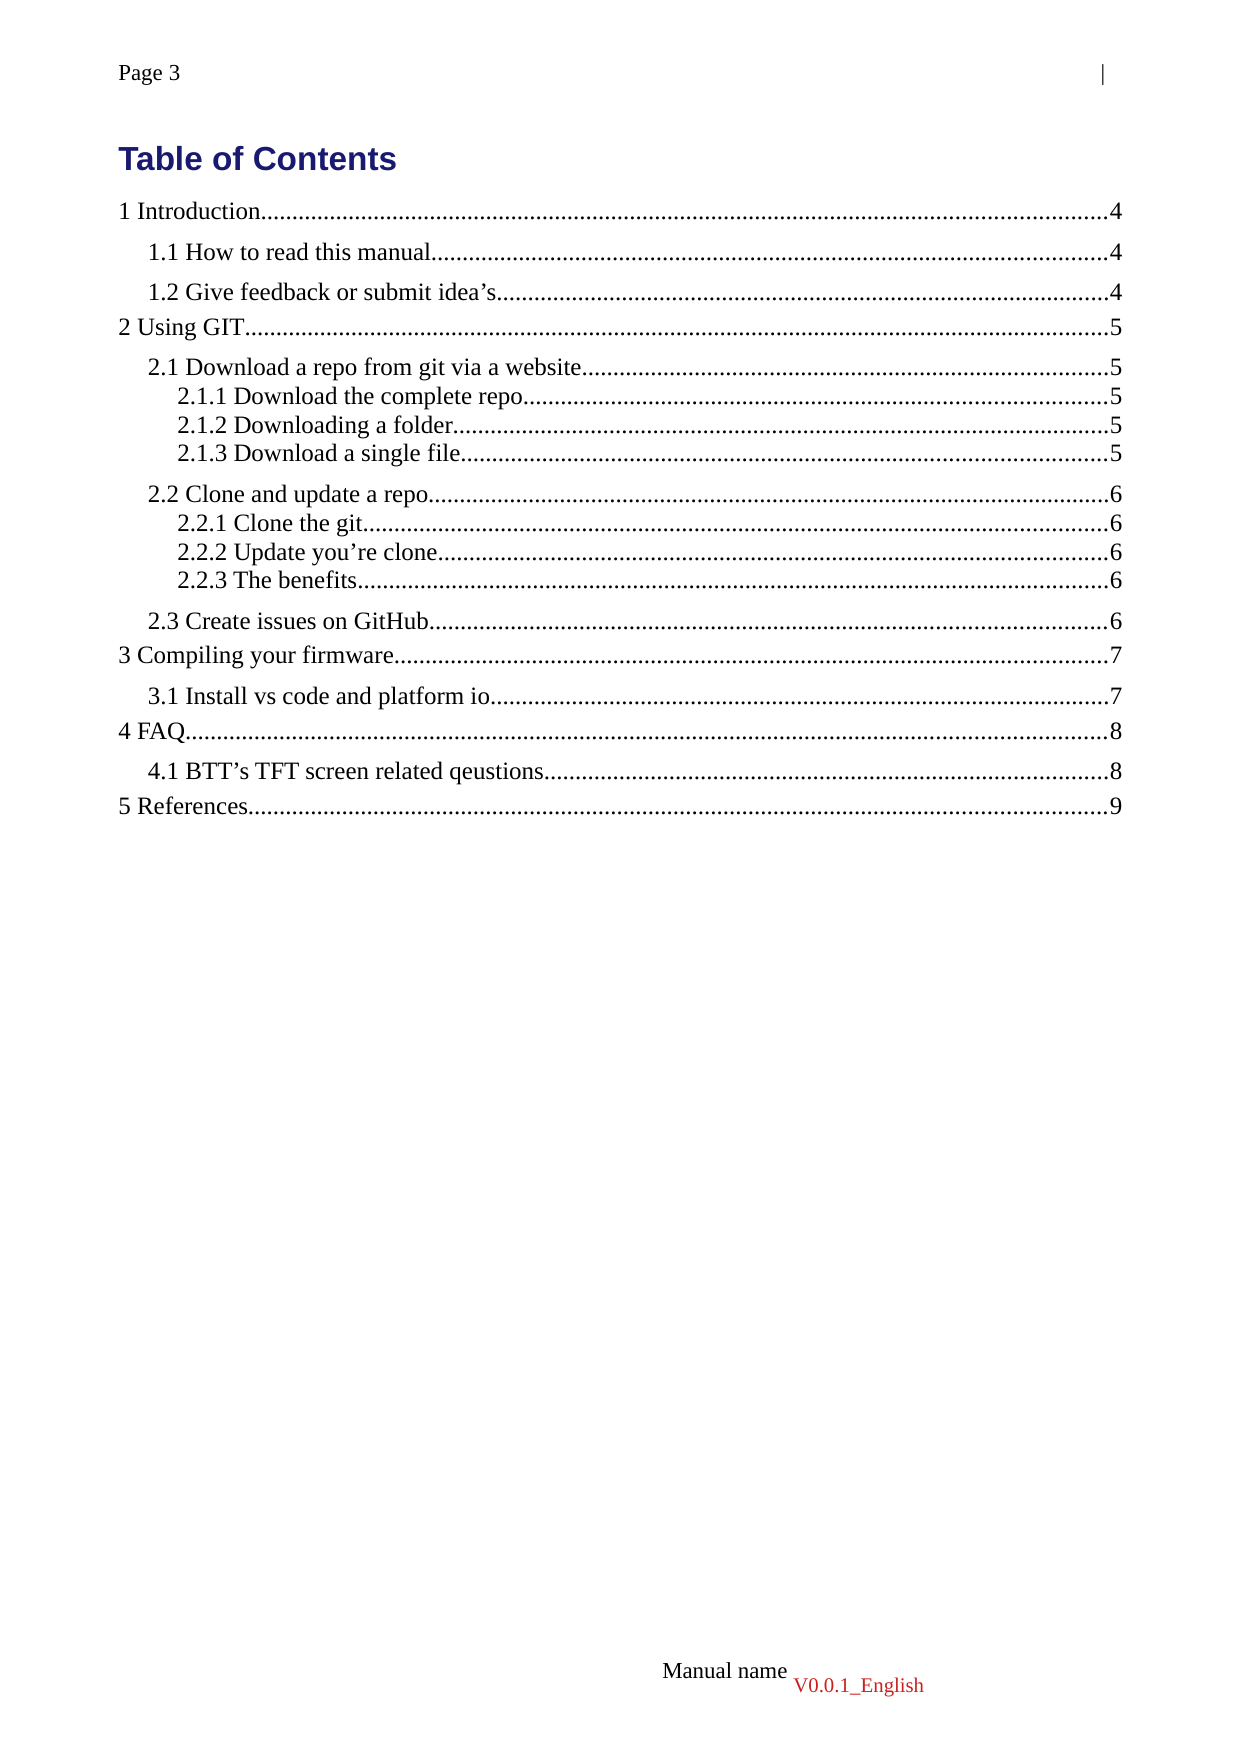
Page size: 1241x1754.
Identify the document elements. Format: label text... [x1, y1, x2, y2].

text 1.1 How to read this manual 4 [148, 237, 1122, 265]
text 2.1.1 Download the complete repo 5 [177, 381, 1122, 410]
text 2.2.1 Clone the git 6 [177, 508, 1122, 537]
text 2.1.3 Download a single file 5 [177, 438, 1122, 467]
text 4 FAQ 8 [118, 716, 1122, 744]
text 1.2 Give feedback or submit idea’s 4 [148, 277, 1122, 306]
text 2 Using GIT 5 [118, 312, 1122, 341]
text 2.2 Clone and update a repo 6 [148, 479, 1122, 508]
text 4.1 BTT’s TFT screen related qeustions 8 [148, 756, 1122, 785]
text 1 Introduction 4 [118, 196, 1122, 225]
text 2.2.3 The benefits 6 [177, 565, 1122, 594]
text 2.1 Download a repo from git via a website 5 [148, 352, 1122, 381]
text 2.1.2 Downloading a folder 5 [177, 410, 1122, 438]
text 5 References 9 [118, 791, 1122, 820]
text 3 Compiling your firmware 7 [118, 641, 1122, 669]
subtitle Table of Contents [118, 139, 1122, 178]
text 2.3 Create issues on GitHub 6 [148, 606, 1122, 634]
text 2.2.2 Update you’re clone 6 [177, 537, 1122, 565]
text 3.1 Install vs code and platform io 7 [148, 681, 1122, 710]
